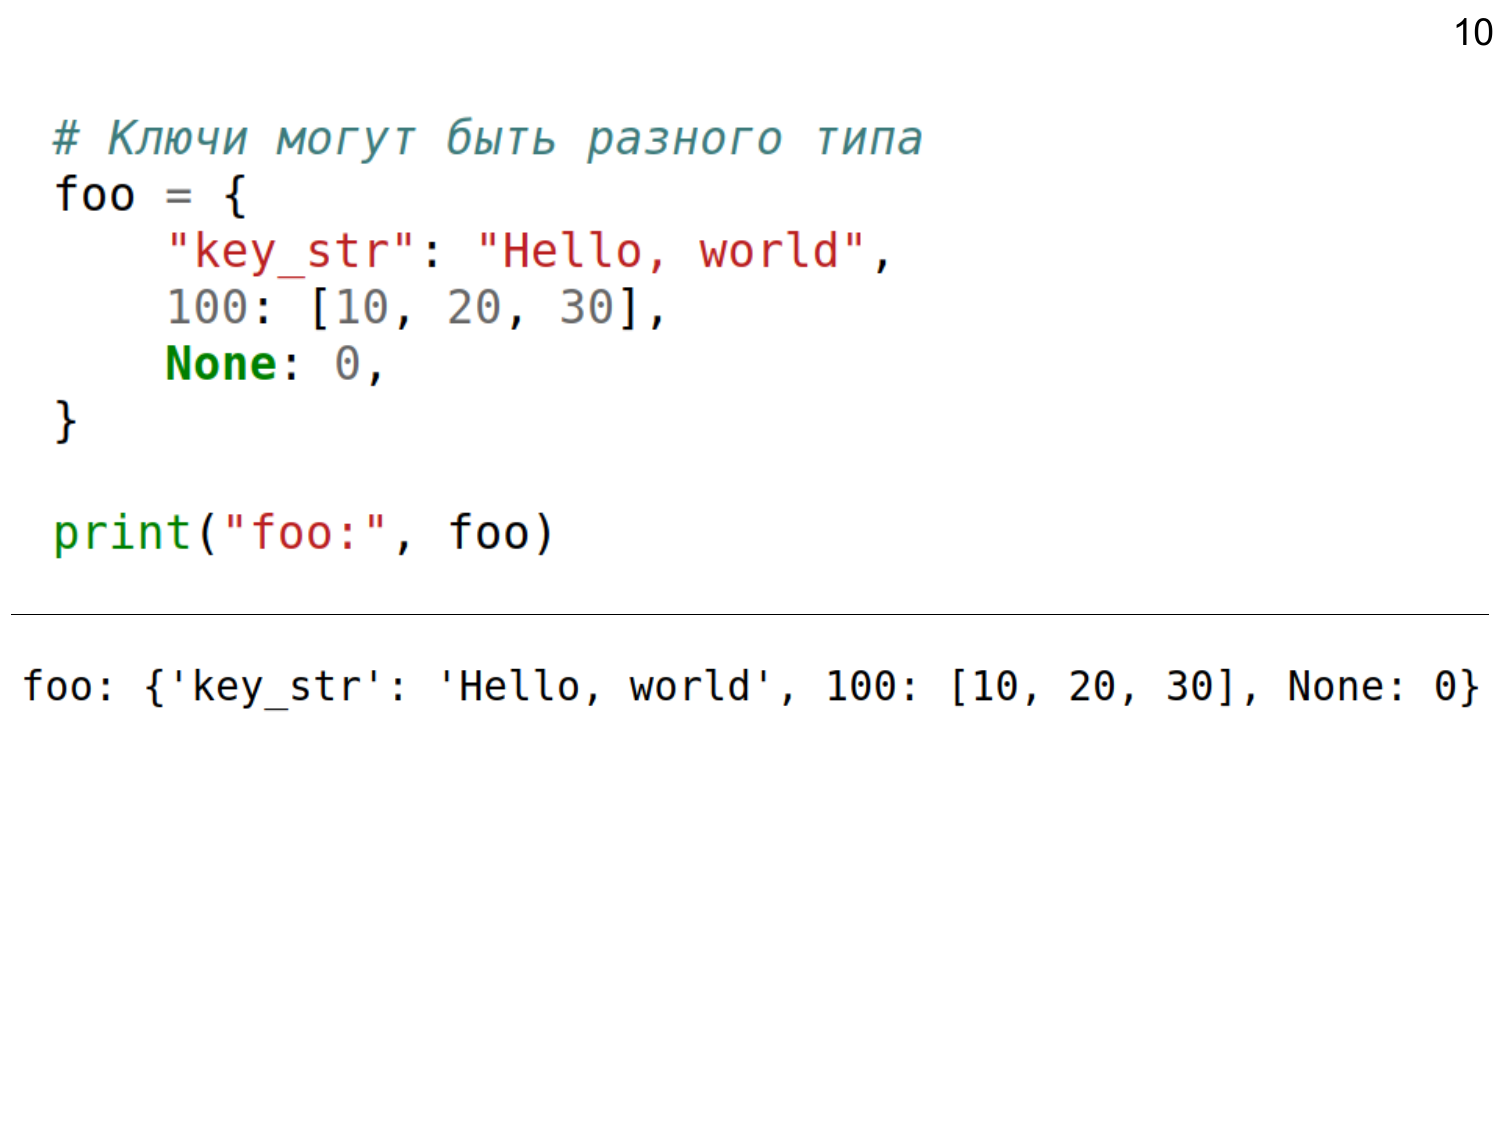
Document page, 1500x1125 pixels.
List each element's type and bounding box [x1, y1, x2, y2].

picture [11, 654, 1489, 721]
picture [35, 106, 942, 571]
